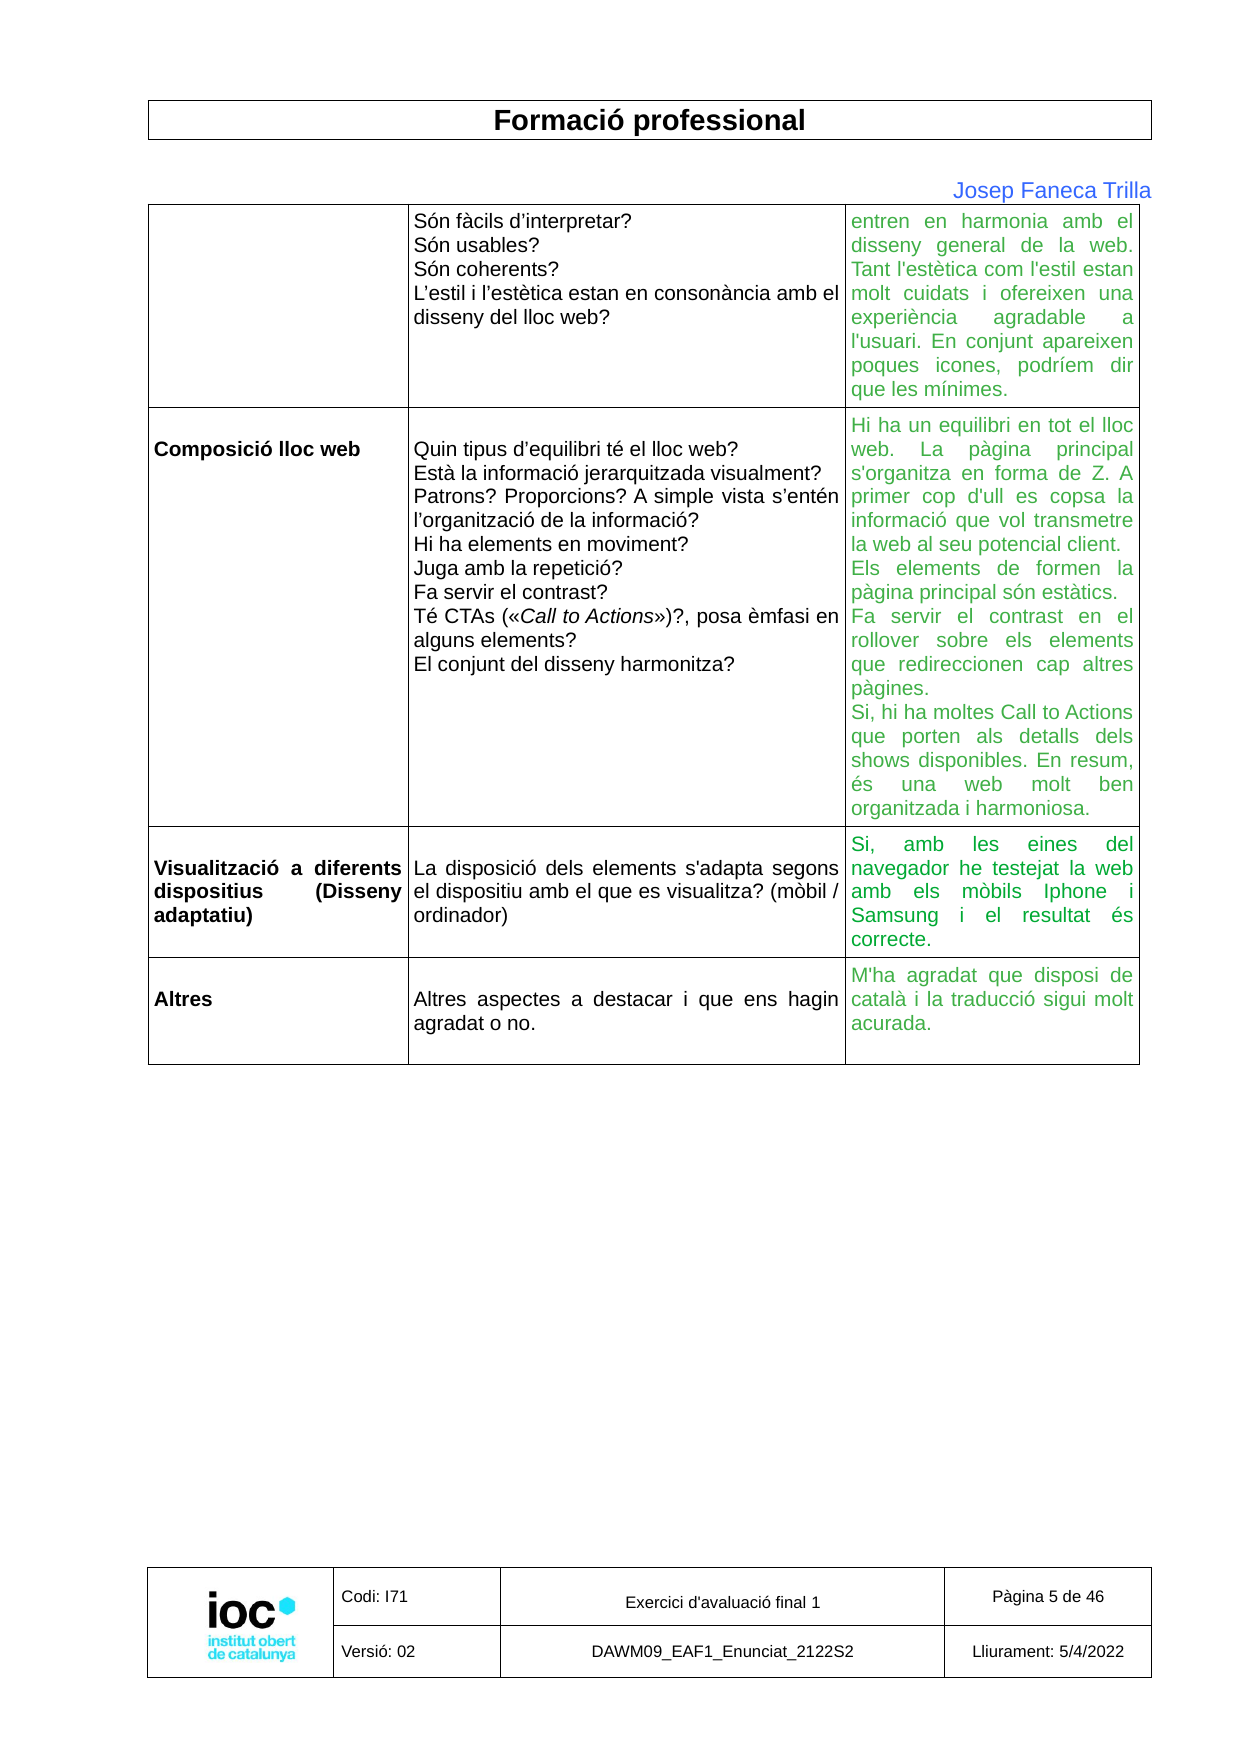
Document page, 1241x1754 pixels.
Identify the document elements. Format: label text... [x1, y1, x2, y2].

table_cell Composició lloc web [149, 408, 408, 826]
table_cell [149, 205, 408, 407]
table_cell La disposició dels elements s'adapta segons el dispositiu amb el que es visualitza? (mòbil / ordinador) [409, 827, 845, 957]
table_cell Altres aspectes a destacar i que ens hagin agradat o no. [409, 958, 845, 1064]
table_cell Visualització a diferents dispositius (Disseny adaptatiu) [149, 827, 408, 957]
picture [195, 1577, 309, 1673]
table_cell Si, amb les eines del navegador he testejat la web amb els mòbils Iphone i Samsung i el resultat és correcte. [846, 827, 1139, 957]
table_cell Quin tipus d’equilibri té el lloc web? Està la informació jerarquitzada visualment? Patrons? Proporcions? A simple vista s’entén l’organització de la informació? Hi ha elements en moviment? Juga amb la repetició? Fa servir el contrast? Té CTAs («Call to Actions»)?, posa èmfasi en alguns elements? El conjunt del disseny harmonitza? [409, 408, 845, 826]
table_cell entren en harmonia amb el disseny general de la web. Tant l'estètica com l'estil estan molt cuidats i ofereixen una experiència agradable a l'usuari. En conjunt apareixen poques icones, podríem dir que les mínimes. [846, 205, 1139, 407]
table_cell Hi ha un equilibri en tot el lloc web. La pàgina principal s'organitza en forma de Z. A primer cop d'ull es copsa la informació que vol transmetre la web al seu potencial client. Els elements de formen la pàgina principal són estàtics. Fa servir el contrast en el rollover sobre els elements que redireccionen cap altres pàgines. Si, hi ha moltes Call to Actions que porten als detalls dels shows disponibles. En resum, és una web molt ben organitzada i harmoniosa. [846, 408, 1139, 826]
table_cell Altres [149, 958, 408, 1064]
table_cell Són fàcils d’interpretar? Són usables? Són coherents? L’estil i l’estètica estan en consonància amb el disseny del lloc web? [409, 205, 845, 407]
table_cell M'ha agradat que disposi de català i la traducció sigui molt acurada. [846, 958, 1139, 1064]
